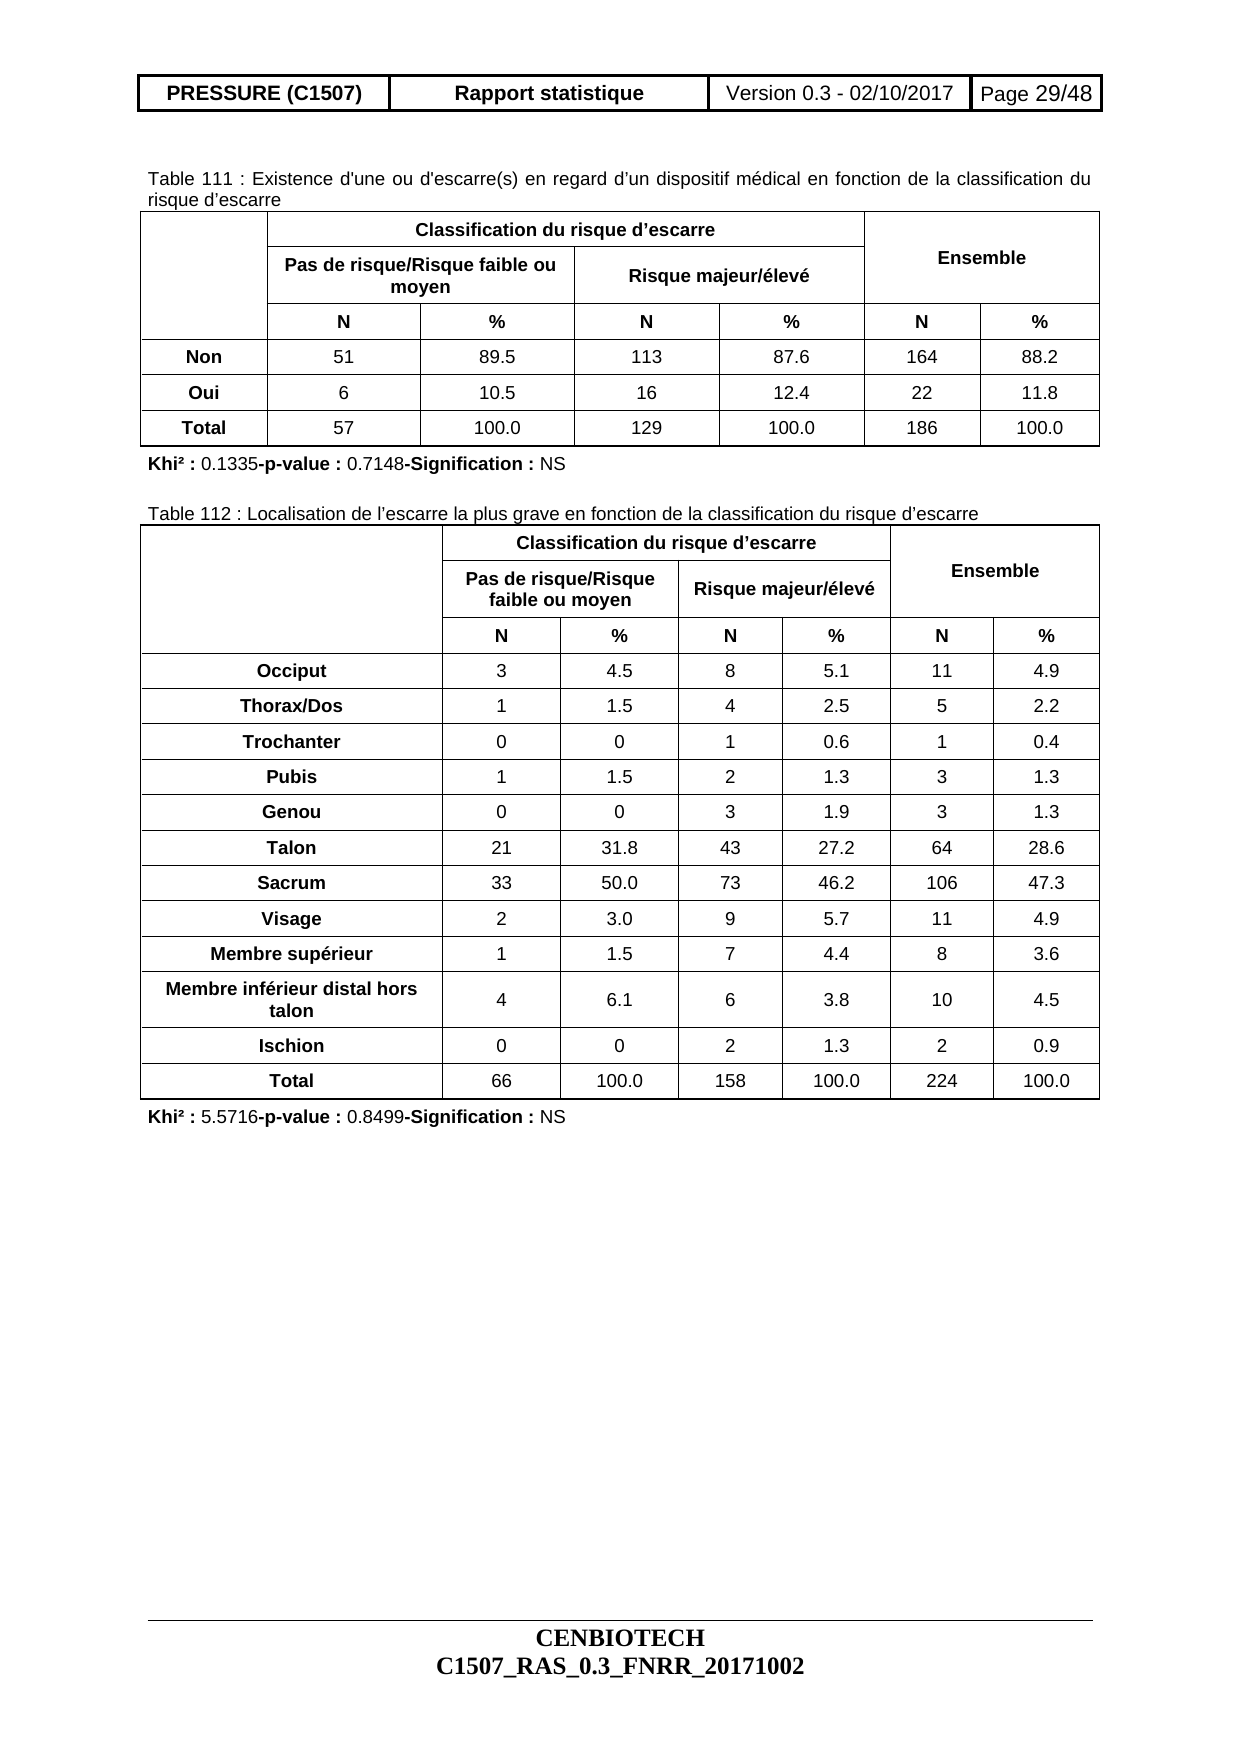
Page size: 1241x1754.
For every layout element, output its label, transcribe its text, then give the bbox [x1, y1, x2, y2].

table_header [141, 526, 442, 652]
table_cell 1.5 [561, 937, 678, 971]
table_cell N [865, 304, 980, 339]
table_cell 8 [891, 937, 993, 971]
table_cell Ischion [141, 1028, 442, 1063]
table_cell 1 [443, 937, 560, 971]
table_cell % [981, 304, 1099, 339]
table_cell N [679, 618, 782, 652]
table_cell 73 [679, 866, 782, 900]
table_cell 3 [891, 795, 993, 829]
table_cell 2 [679, 1028, 782, 1063]
table_cell 0.6 [783, 724, 890, 759]
table_cell 2.2 [994, 689, 1099, 723]
table_cell 1.5 [561, 760, 678, 794]
table_cell 2 [679, 760, 782, 794]
table_cell Total [141, 1064, 442, 1098]
table_cell 4.9 [994, 901, 1099, 936]
table_cell 2 [891, 1028, 993, 1063]
table_cell 100.0 [783, 1064, 890, 1098]
table_cell 16 [575, 375, 719, 410]
table_cell % [720, 304, 864, 339]
table_cell 31.8 [561, 831, 678, 865]
table_cell 1 [679, 724, 782, 759]
table_cell Genou [141, 795, 442, 829]
table_cell % [783, 618, 890, 652]
table_cell Trochanter [141, 724, 442, 759]
table_cell 11.8 [981, 375, 1099, 410]
table_cell 3.0 [561, 901, 678, 936]
table_cell 8 [679, 654, 782, 688]
table_header Classification du risque d’escarre [443, 526, 890, 559]
text Table 111 : Existence d'une ou d'escarre(s) en regard d’un dispositif médical en fonction de la classification du risque d’escarre [148, 167, 1093, 211]
table_cell 51 [268, 340, 420, 374]
table_cell 46.2 [783, 866, 890, 900]
table_cell 100.0 [720, 411, 864, 445]
table_cell 6.1 [561, 972, 678, 1027]
table_cell 21 [443, 831, 560, 865]
table_cell 10.5 [421, 375, 574, 410]
table_cell 11 [891, 654, 993, 688]
table_cell N [891, 618, 993, 652]
text Khi² : 5.5716-p-value : 0.8499-Signification : NS [148, 1106, 1093, 1127]
table_cell 88.2 [981, 340, 1099, 374]
table_cell 1.9 [783, 795, 890, 829]
table_cell 43 [679, 831, 782, 865]
table_cell 12.4 [720, 375, 864, 410]
table_cell 5 [891, 689, 993, 723]
table_cell 3.6 [994, 937, 1099, 971]
table_cell 1.3 [994, 795, 1099, 829]
table_cell 87.6 [720, 340, 864, 374]
table_cell 27.2 [783, 831, 890, 865]
table_cell 100.0 [421, 411, 574, 445]
table_cell 28.6 [994, 831, 1099, 865]
table_cell 0 [561, 724, 678, 759]
table_cell Talon [141, 831, 442, 865]
table_cell 64 [891, 831, 993, 865]
table_cell % [421, 304, 574, 339]
table_cell 0 [443, 1028, 560, 1063]
table_cell 10 [891, 972, 993, 1027]
table_cell 1.5 [561, 689, 678, 723]
table_cell % [994, 618, 1099, 652]
table_cell Membre supérieur [141, 937, 442, 971]
table_cell 0 [443, 724, 560, 759]
table_cell 6 [679, 972, 782, 1027]
table_cell 4.4 [783, 937, 890, 971]
table_cell 47.3 [994, 866, 1099, 900]
table_cell Thorax/Dos [141, 689, 442, 723]
table_cell % [561, 618, 678, 652]
table_cell 22 [865, 375, 980, 410]
table_cell 89.5 [421, 340, 574, 374]
table_cell Sacrum [141, 866, 442, 900]
table_cell Membre inférieur distal hors talon [141, 972, 442, 1027]
table_cell 3.8 [783, 972, 890, 1027]
table_cell 100.0 [981, 411, 1099, 445]
table_cell 129 [575, 411, 719, 445]
table_cell 186 [865, 411, 980, 445]
table_cell 1 [443, 689, 560, 723]
table_cell 4.9 [994, 654, 1099, 688]
table_cell Risque majeur/élevé [679, 561, 890, 617]
table_cell 0 [561, 795, 678, 829]
table_cell 158 [679, 1064, 782, 1098]
table_cell Visage [141, 901, 442, 936]
text Khi² : 0.1335-p-value : 0.7148-Signification : NS [148, 453, 1093, 474]
table_cell 2.5 [783, 689, 890, 723]
table_cell 6 [268, 375, 420, 410]
table_header Ensemble [891, 526, 1099, 617]
table_cell 0 [561, 1028, 678, 1063]
table_header Classification du risque d’escarre [268, 212, 864, 246]
table_cell 11 [891, 901, 993, 936]
table_cell 3 [679, 795, 782, 829]
table_cell 106 [891, 866, 993, 900]
table_cell 224 [891, 1064, 993, 1098]
table_cell 100.0 [561, 1064, 678, 1098]
table_cell N [268, 304, 420, 339]
table_cell 0 [443, 795, 560, 829]
text Table 112 : Localisation de l’escarre la plus grave en fonction de la classification du risque d’escarre [148, 502, 1093, 524]
table_cell 5.1 [783, 654, 890, 688]
table_cell 1 [443, 760, 560, 794]
table_cell 66 [443, 1064, 560, 1098]
table_cell 2 [443, 901, 560, 936]
table_cell 3 [891, 760, 993, 794]
table_header Ensemble [865, 212, 1099, 303]
table_cell 50.0 [561, 866, 678, 900]
table_cell 57 [268, 411, 420, 445]
table_cell Pas de risque/Risque faible ou moyen [443, 561, 678, 617]
table_cell 1.3 [783, 760, 890, 794]
table_cell 113 [575, 340, 719, 374]
table_cell 7 [679, 937, 782, 971]
table_cell 1.3 [994, 760, 1099, 794]
table_cell 1.3 [783, 1028, 890, 1063]
table_cell 4.5 [561, 654, 678, 688]
table_cell 100.0 [994, 1064, 1099, 1098]
table_cell 4 [443, 972, 560, 1027]
table_cell 3 [443, 654, 560, 688]
table_cell Pubis [141, 760, 442, 794]
table_cell 1 [891, 724, 993, 759]
table_cell 0.9 [994, 1028, 1099, 1063]
table_cell Risque majeur/élevé [575, 247, 864, 303]
table_cell N [575, 304, 719, 339]
table_cell 164 [865, 340, 980, 374]
table_cell Occiput [141, 654, 442, 688]
table_cell 4.5 [994, 972, 1099, 1027]
table_cell Pas de risque/Risque faible ou moyen [268, 247, 574, 303]
table_cell 4 [679, 689, 782, 723]
table_cell N [443, 618, 560, 652]
table_cell 5.7 [783, 901, 890, 936]
table_cell Oui [141, 375, 267, 410]
table_cell Non [141, 340, 267, 374]
table_header [141, 212, 267, 339]
table_cell 0.4 [994, 724, 1099, 759]
table_cell Total [141, 411, 267, 445]
table_cell 33 [443, 866, 560, 900]
table_cell 9 [679, 901, 782, 936]
